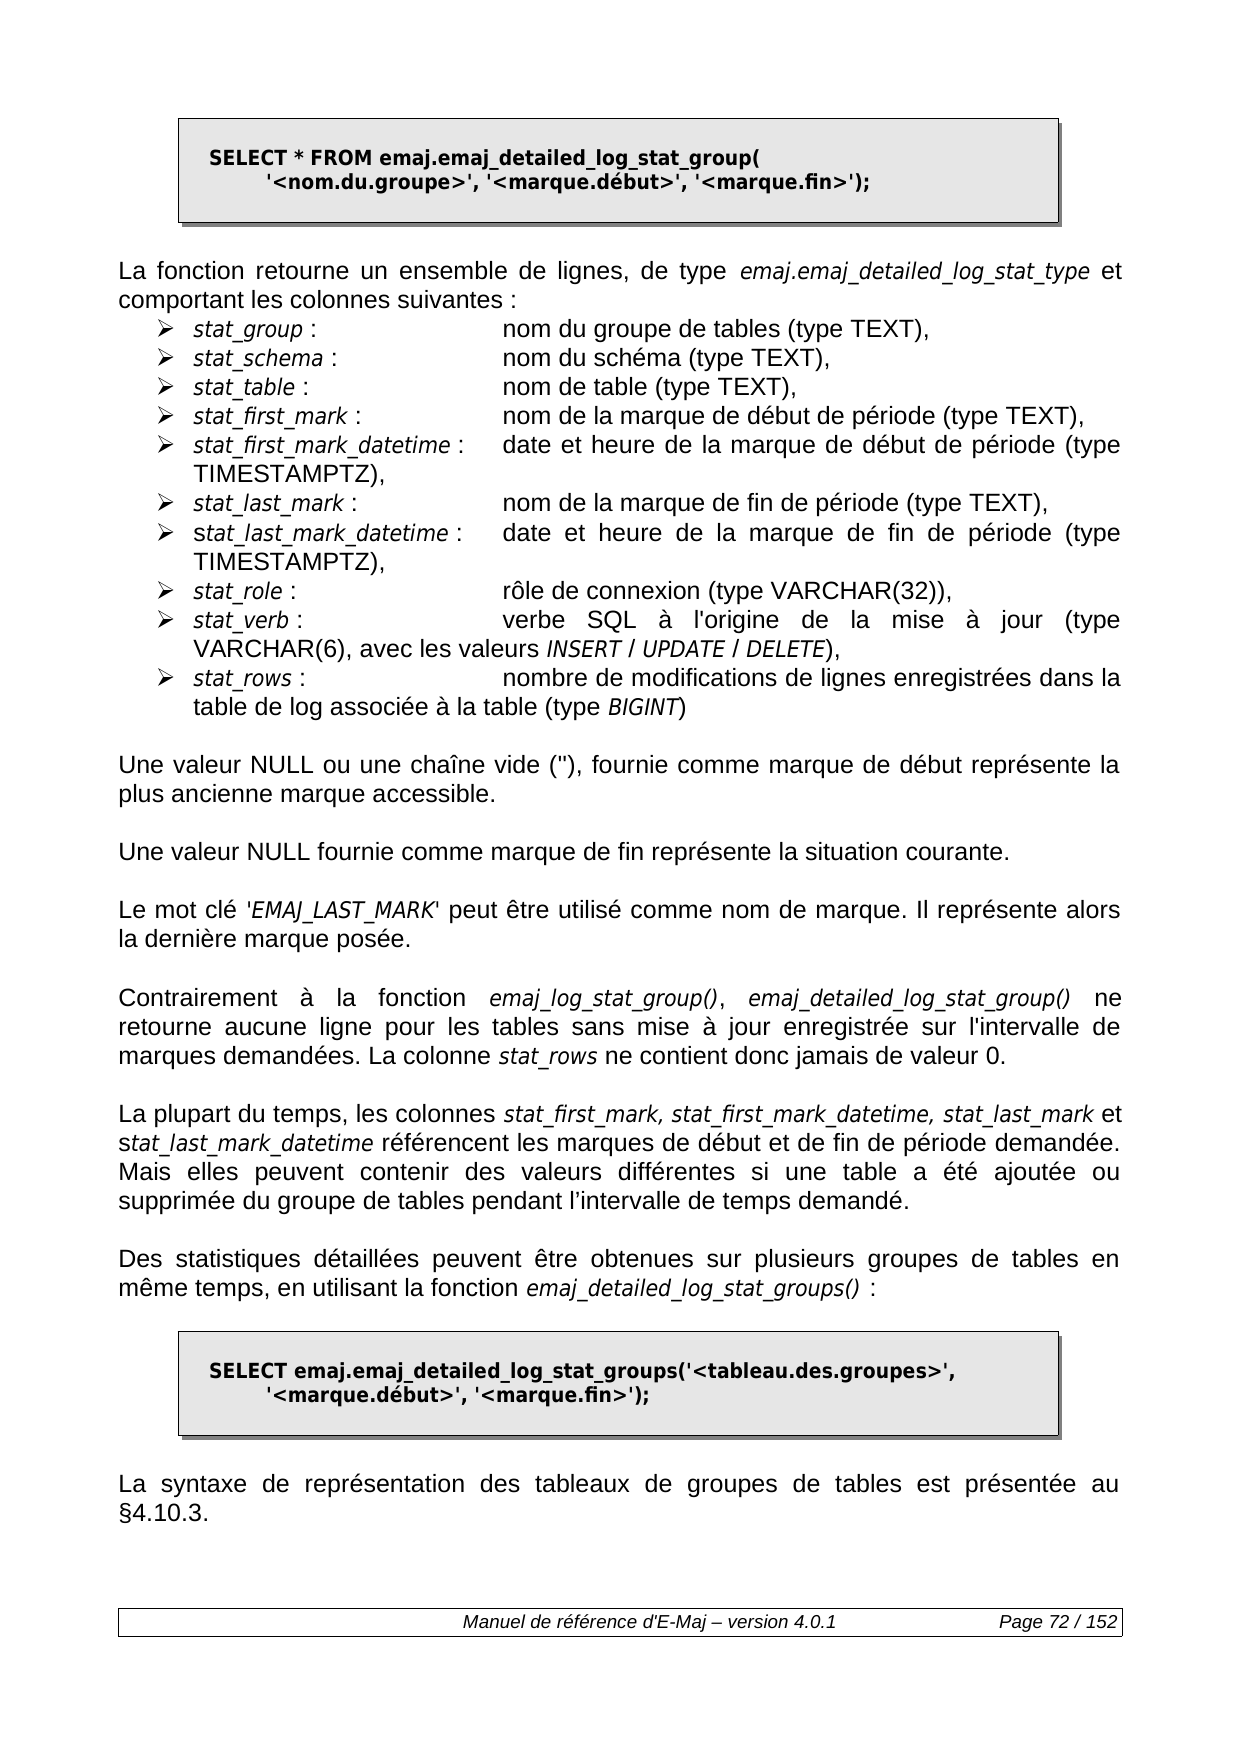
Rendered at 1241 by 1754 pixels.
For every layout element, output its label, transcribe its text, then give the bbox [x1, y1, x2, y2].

list stat_schema : nom du schéma (type TEXT), [156, 343, 1122, 372]
list stat_last_mark : nom de la marque de fin de période (type TEXT), [156, 488, 1122, 517]
text Une valeur NULL ou une chaîne vide (''), fournie comme marque de début représente la plus ancienne marque accessible. [118, 721, 1122, 808]
text SELECT emaj.emaj_detailed_log_stat_groups('<tableau.des.groupes>', [179, 1356, 1058, 1380]
text Une valeur NULL fournie comme marque de fin représente la situation courante. [118, 837, 1122, 866]
list stat_first_mark : nom de la marque de début de période (type TEXT), [156, 401, 1122, 430]
text La fonction retourne un ensemble de lignes, de type emaj.emaj_detailed_log_stat_type et comportant les colonnes suivantes : [118, 256, 1122, 314]
list stat_last_mark_datetime : date et heure de la marque de fin de période (type TIMESTAMPTZ), [156, 517, 1122, 576]
list stat_group : nom du groupe de tables (type TEXT), [156, 314, 1122, 343]
text '<marque.début>', '<marque.fin>'); [179, 1380, 1058, 1404]
text '<nom.du.groupe>', '<marque.début>', '<marque.fin>'); [179, 167, 1058, 192]
list stat_role : rôle de connexion (type VARCHAR(32)), [156, 576, 1122, 604]
text La plupart du temps, les colonnes stat_first_mark, stat_first_mark_datetime, stat_last_mark et stat_last_mark_datetime référencent les marques de début et de fin de période demandée. Mais elles peuvent contenir des valeurs différentes si une table a été ajoutée ou supprimée du groupe de tables pendant l’intervalle de temps demandé. [118, 1099, 1122, 1215]
list stat_rows : nombre de modifications de lignes enregistrées dans la table de log associée à la table (type BIGINT) [156, 663, 1122, 721]
text Des statistiques détaillées peuvent être obtenues sur plusieurs groupes de tables en même temps, en utilisant la fonction emaj_detailed_log_stat_groups() : [118, 1244, 1122, 1302]
text La syntaxe de représentation des tableaux de groupes de tables est présentée au §4.10.3. [118, 1469, 1122, 1527]
text Contrairement à la fonction emaj_log_stat_group(), emaj_detailed_log_stat_group() ne retourne aucune ligne pour les tables sans mise à jour enregistrée sur l'intervalle de marques demandées. La colonne stat_rows ne contient donc jamais de valeur 0. [118, 982, 1122, 1069]
text SELECT * FROM emaj.emaj_detailed_log_stat_group( [179, 143, 1058, 167]
list stat_verb : verbe SQL à l'origine de la mise à jour (type VARCHAR(6), avec les valeurs INSERT / UPDATE / DELETE), [156, 604, 1122, 663]
list stat_first_mark_datetime : date et heure de la marque de début de période (type TIMESTAMPTZ), [156, 430, 1122, 488]
list stat_table : nom de table (type TEXT), [156, 372, 1122, 401]
text Le mot clé 'EMAJ_LAST_MARK' peut être utilisé comme nom de marque. Il représente alors la dernière marque posée. [118, 895, 1122, 953]
